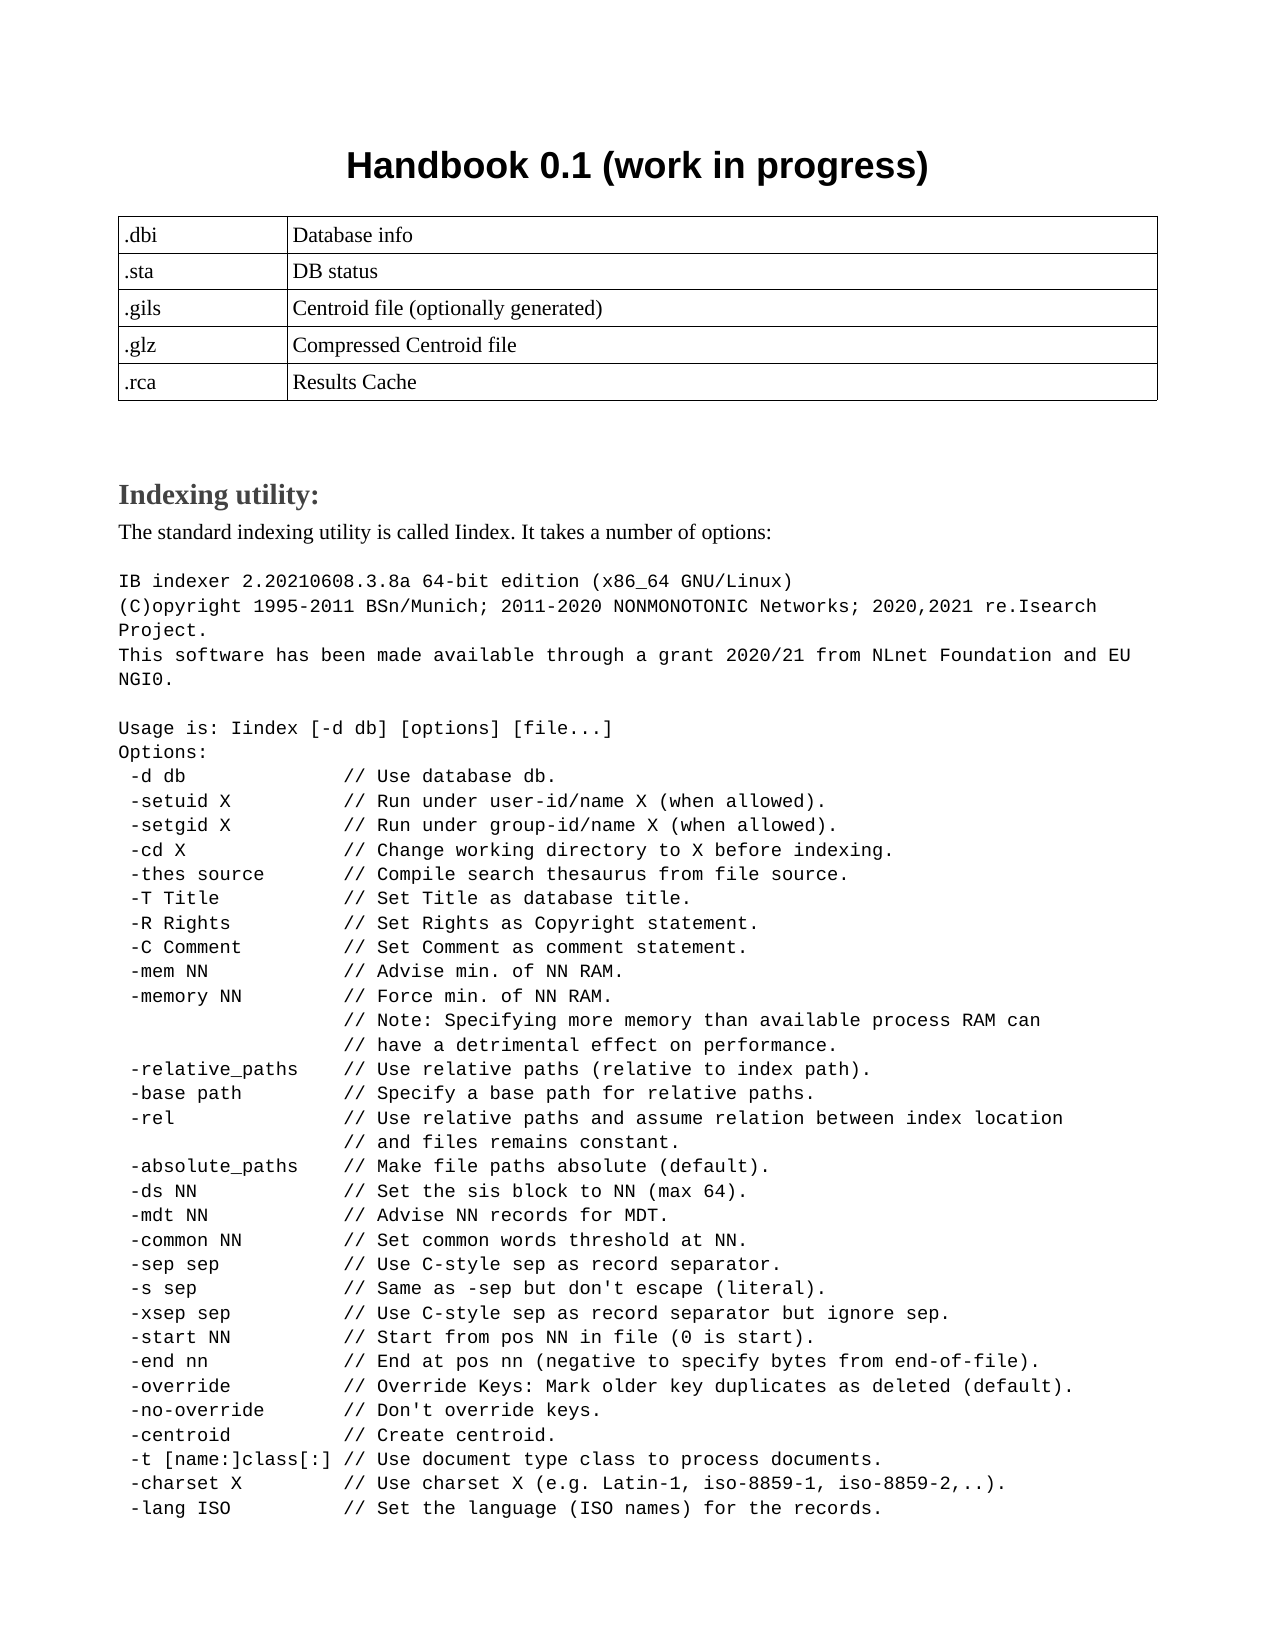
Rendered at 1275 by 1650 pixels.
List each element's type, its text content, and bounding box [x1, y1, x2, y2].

text -mem NN // Advise min. of NN RAM. [118, 962, 1157, 983]
text -sep sep // Use C-style sep as record separator. [118, 1255, 1157, 1276]
text The standard indexing utility is called Iindex. It takes a number of options: [118, 519, 1157, 544]
text -thes source // Compile search thesaurus from file source. [118, 865, 1157, 886]
table_cell Database info [288, 217, 1157, 252]
table_cell Centroid file (optionally generated) [288, 290, 1157, 326]
text -t [name:]class[:] // Use document type class to process documents. [118, 1450, 1157, 1471]
text // have a detrimental effect on performance. [118, 1035, 1157, 1057]
table_cell .rca [119, 364, 287, 399]
text // Note: Specifying more memory than available process RAM can [118, 1011, 1157, 1032]
text -s sep // Same as -sep but don't escape (literal). [118, 1279, 1157, 1300]
text // and files remains constant. [118, 1133, 1157, 1154]
text -base path // Specify a base path for relative paths. [118, 1084, 1157, 1105]
text -cd X // Change working directory to X before indexing. [118, 840, 1157, 862]
table_cell .dbi [119, 217, 287, 252]
text -C Comment // Set Comment as comment statement. [118, 938, 1157, 959]
text -mdt NN // Advise NN records for MDT. [118, 1206, 1157, 1227]
text -xsep sep // Use C-style sep as record separator but ignore sep. [118, 1303, 1157, 1325]
text -d db // Use database db. [118, 767, 1157, 788]
text -ds NN // Set the sis block to NN (max 64). [118, 1182, 1157, 1203]
text -rel // Use relative paths and assume relation between index location [118, 1108, 1157, 1130]
subtitle Indexing utility: [118, 477, 1157, 511]
text Usage is: Iindex [-d db] [options] [file...] [118, 718, 1157, 740]
table_cell .glz [119, 327, 287, 363]
text This software has been made available through a grant 2020/21 from NLnet Foundation and EU NGI0. [118, 645, 1157, 691]
text -T Title // Set Title as database title. [118, 889, 1157, 910]
text -absolute_paths // Make file paths absolute (default). [118, 1157, 1157, 1178]
text -start NN // Start from pos NN in file (0 is start). [118, 1328, 1157, 1349]
text -common NN // Set common words threshold at NN. [118, 1230, 1157, 1252]
text -relative_paths // Use relative paths (relative to index path). [118, 1060, 1157, 1081]
text IB indexer 2.20210608.3.8a 64-bit edition (x86_64 GNU/Linux) [118, 572, 1157, 593]
text Options: [118, 743, 1157, 764]
table_cell .sta [119, 254, 287, 289]
text -setgid X // Run under group-id/name X (when allowed). [118, 816, 1157, 837]
text -centroid // Create centroid. [118, 1425, 1157, 1447]
table_cell Compressed Centroid file [288, 327, 1157, 363]
text -charset X // Use charset X (e.g. Latin-1, iso-8859-1, iso-8859-2,..). [118, 1474, 1157, 1495]
text -memory NN // Force min. of NN RAM. [118, 987, 1157, 1008]
table_cell .gils [119, 290, 287, 326]
text -no-override // Don't override keys. [118, 1401, 1157, 1422]
text -R Rights // Set Rights as Copyright statement. [118, 913, 1157, 935]
text (C)opyright 1995-2011 BSn/Munich; 2011-2020 NONMONOTONIC Networks; 2020,2021 re.Isearch Project. [118, 597, 1157, 642]
text -end nn // End at pos nn (negative to specify bytes from end-of-file). [118, 1352, 1157, 1373]
text -override // Override Keys: Mark older key duplicates as deleted (default). [118, 1377, 1157, 1398]
table_cell Results Cache [288, 364, 1157, 399]
text -lang ISO // Set the language (ISO names) for the records. [118, 1498, 1157, 1520]
table_cell DB status [288, 254, 1157, 289]
text -setuid X // Run under user-id/name X (when allowed). [118, 792, 1157, 813]
